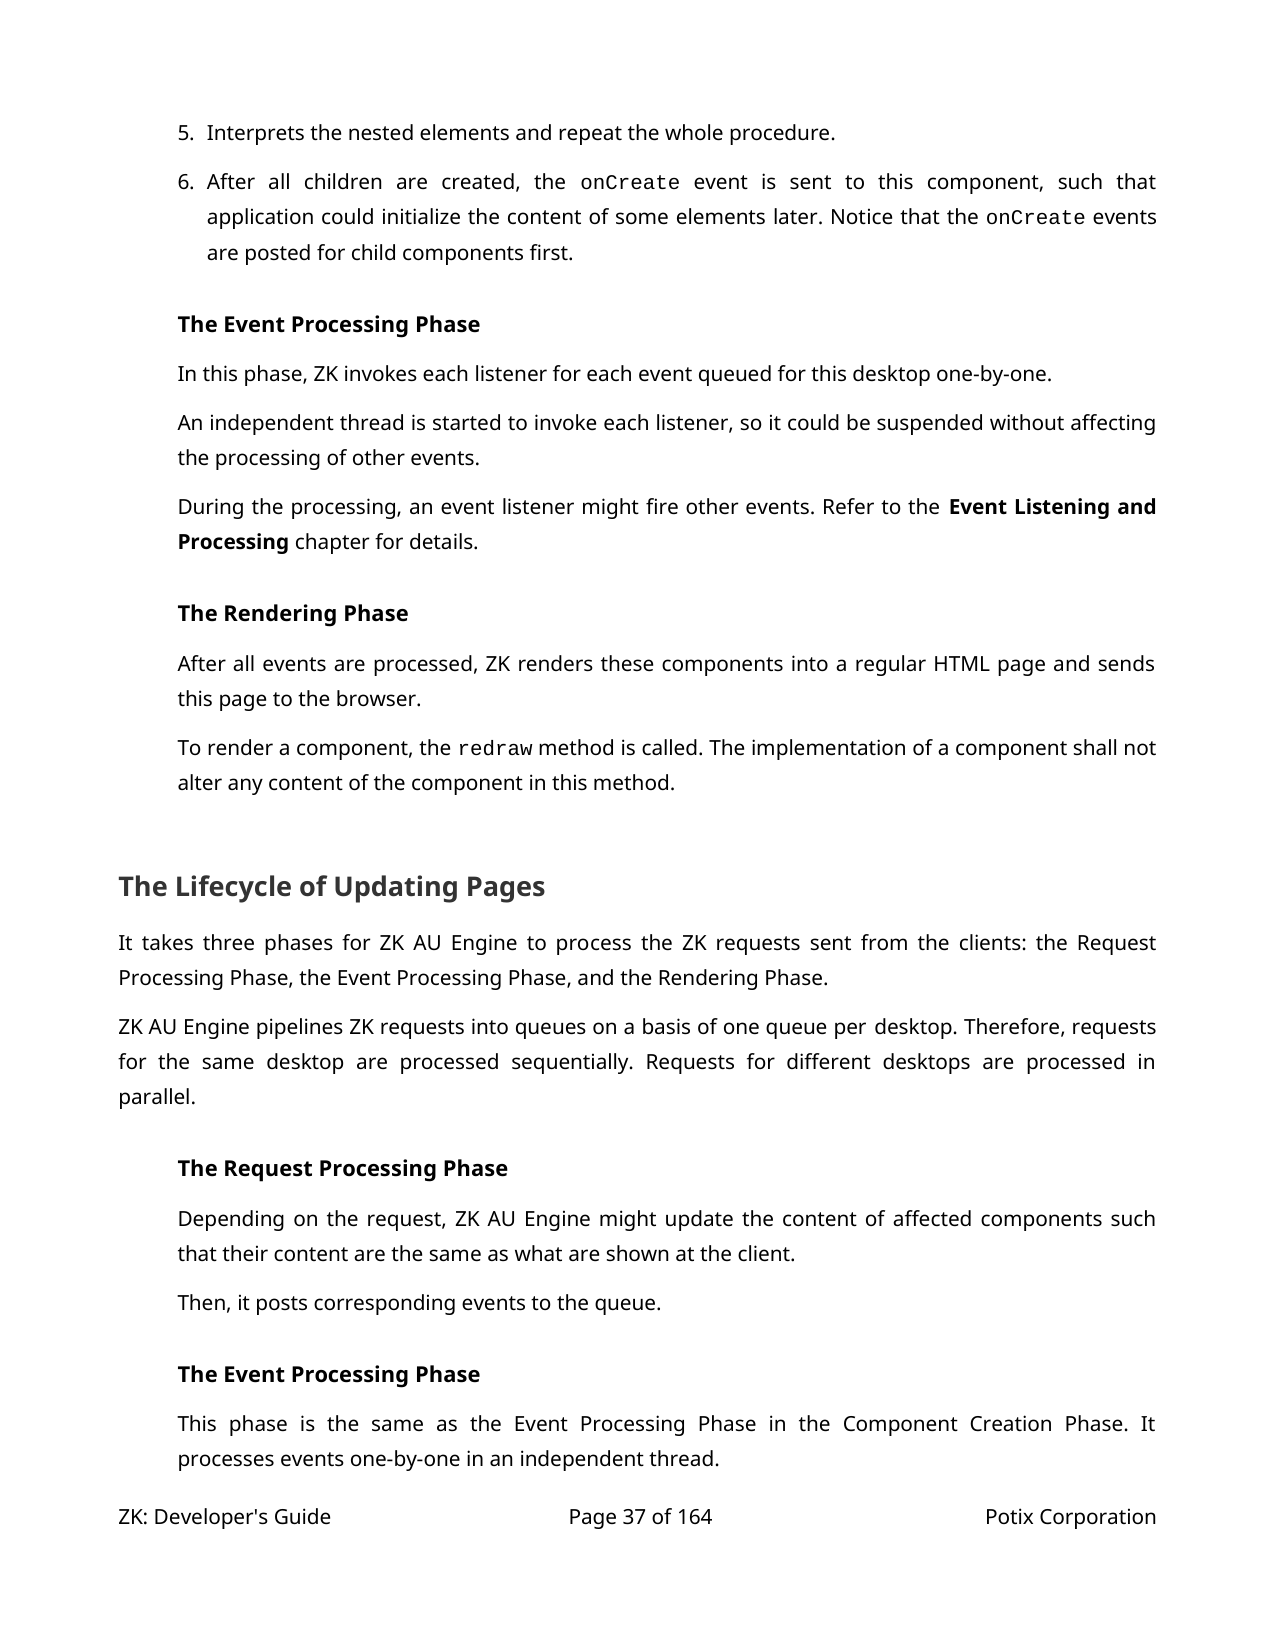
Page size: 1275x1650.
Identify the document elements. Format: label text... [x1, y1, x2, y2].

text This phase is the same as the Event Processing Phase in the Component Creation Phase. It processes events one-by-one in an independent thread. [177, 1409, 1157, 1473]
text ZK AU Engine pipelines ZK requests into queues on a basis of one queue per desktop. Therefore, requests for the same desktop are processed sequentially. Requests for different desktops are processed in parallel. [118, 1012, 1157, 1111]
subtitle The Rendering Phase [177, 598, 1157, 628]
subtitle The Request Processing Phase [177, 1153, 1157, 1183]
text It takes three phases for ZK AU Engine to process the ZK requests sent from the clients: the Request Processing Phase, the Event Processing Phase, and the Rendering Phase. [118, 928, 1157, 991]
text During the processing, an event listener might fire other events. Refer to the Event Listening and Processing chapter for details. [177, 492, 1157, 556]
text Then, it posts corresponding events to the queue. [177, 1288, 1157, 1316]
text Depending on the request, ZK AU Engine might update the content of affected components such that their content are the same as what are shown at the client. [177, 1204, 1157, 1267]
text To render a component, the redraw method is called. The implementation of a component shall not alter any content of the component in this method. [177, 733, 1157, 797]
text An independent thread is started to invoke each listener, so it could be suspended without affecting the processing of other events. [177, 408, 1157, 472]
list Interprets the nested elements and repeat the whole procedure. [177, 118, 1157, 146]
text In this phase, ZK invokes each listener for each event queued for this desktop one-by-one. [177, 359, 1157, 388]
list After all children are created, the onCreate event is sent to this component, such that application could initialize the content of some elements later. Notice that the onCreate events are posted for child components first. [177, 167, 1157, 266]
text After all events are processed, ZK renders these components into a regular HTML page and sends this page to the browser. [177, 649, 1157, 712]
subtitle The Event Processing Phase [177, 1358, 1157, 1388]
subtitle The Lifecycle of Updating Pages [118, 867, 1157, 904]
subtitle The Event Processing Phase [177, 309, 1157, 339]
